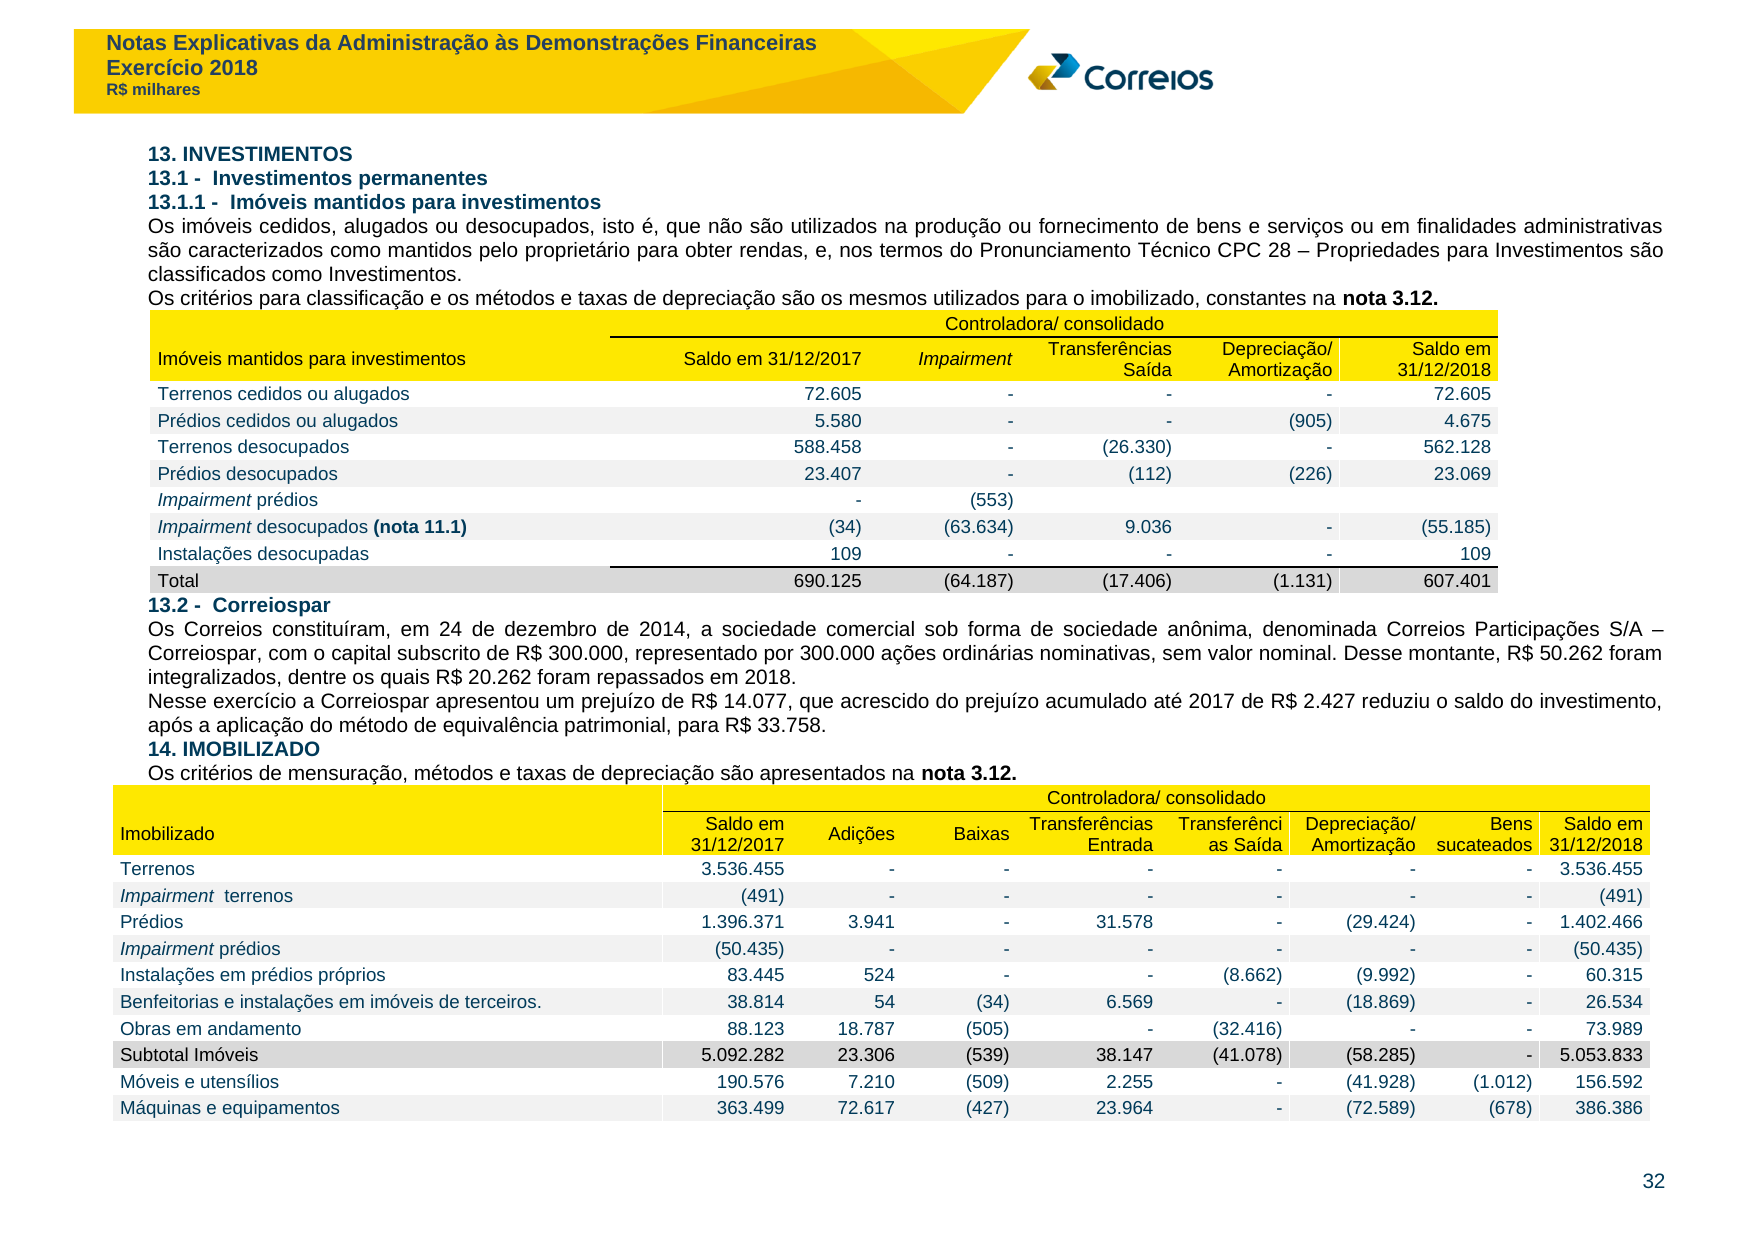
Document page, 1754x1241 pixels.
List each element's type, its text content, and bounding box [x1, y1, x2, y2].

table_cell 109 [1340, 540, 1498, 566]
table_cell Bens sucateados [1423, 812, 1539, 855]
picture [143, 998, 147, 1008]
table_cell (539) [902, 1041, 1017, 1068]
table_cell - [610, 487, 869, 513]
table_header [150, 310, 610, 336]
table_cell - [1017, 935, 1160, 962]
picture [1455, 520, 1459, 531]
table_cell Impairment terrenos [113, 882, 662, 908]
table_cell Prédios [113, 909, 662, 935]
table_cell (17.406) [1021, 568, 1179, 593]
picture [159, 414, 166, 420]
table_cell - [1423, 935, 1539, 962]
table_cell - [1423, 882, 1539, 908]
table_cell 83.445 [663, 962, 792, 988]
table_cell - [1290, 855, 1423, 882]
table_cell - [1423, 988, 1539, 1015]
table_cell 38.147 [1017, 1041, 1160, 1068]
table_cell - [1021, 381, 1179, 407]
table_header Controladora/ consolidado [663, 785, 1650, 811]
table_cell - [1423, 909, 1539, 935]
table_cell 60.315 [1540, 962, 1650, 988]
table_cell - [1160, 882, 1289, 908]
subtitle Imóveis mantidos para investimentos [148, 190, 1665, 214]
table_cell - [1423, 855, 1539, 882]
table_cell (50.435) [663, 935, 792, 962]
table_cell - [1290, 935, 1423, 962]
table_header Controladora/ consolidado [610, 310, 1498, 336]
table_cell Baixas [902, 812, 1017, 855]
table_cell - [1179, 513, 1339, 540]
table_cell 363.499 [663, 1095, 792, 1121]
table_cell (29.424) [1290, 909, 1423, 935]
table_cell - [1160, 855, 1289, 882]
table_cell 690.125 [610, 568, 869, 593]
table_cell - [869, 540, 1021, 566]
picture [159, 467, 166, 473]
table_cell (55.185) [1340, 513, 1498, 540]
table_cell Saldo em 31/12/2017 [663, 812, 792, 855]
table_cell 1.402.466 [1540, 909, 1650, 935]
table_cell 23.964 [1017, 1095, 1160, 1121]
table_cell 31.578 [1017, 909, 1160, 935]
table_cell Imóveis mantidos para investimentos [150, 336, 610, 381]
table_cell 3.536.455 [1540, 855, 1650, 882]
table_cell - [1160, 1068, 1289, 1094]
table_cell [1340, 487, 1498, 513]
table_cell Saldo em 31/12/2018 [1340, 338, 1498, 381]
table_cell Subtotal Imóveis [113, 1041, 662, 1068]
table_cell 156.592 [1540, 1068, 1650, 1094]
table_cell (34) [902, 988, 1017, 1015]
table_cell - [1179, 381, 1339, 407]
table_cell Instalações desocupadas [150, 540, 610, 566]
table_cell Prédios cedidos ou alugados [150, 407, 610, 434]
table_cell 6.569 [1017, 988, 1160, 1015]
table_cell (32.416) [1160, 1015, 1289, 1041]
text Nesse exercício a Correiospar apresentou um prejuízo de R$ 14.077, que acrescido do prejuízo acumulado até 2017 de R$ 2.427 reduziu o saldo do investimento, após a aplicação do método de equivalência patrimonial, para R$ 33.758. [148, 689, 1665, 737]
table_cell 607.401 [1340, 568, 1498, 593]
table_cell - [902, 909, 1017, 935]
table_cell [1179, 487, 1339, 513]
table_cell 23.407 [610, 460, 869, 487]
table_header [113, 785, 662, 811]
table_cell Obras em andamento [113, 1015, 662, 1041]
table_cell - [1160, 909, 1289, 935]
table_cell Depreciação/ Amortização [1179, 338, 1339, 381]
table_cell Terrenos cedidos ou alugados [150, 381, 610, 407]
table_cell 9.036 [1021, 513, 1179, 540]
table_cell (553) [869, 487, 1021, 513]
picture [244, 998, 248, 1008]
table_cell (509) [902, 1068, 1017, 1094]
table_cell - [1179, 540, 1339, 566]
table_cell - [792, 855, 902, 882]
table_cell 5.053.833 [1540, 1041, 1650, 1068]
table_cell (8.662) [1160, 962, 1289, 988]
table_cell (905) [1179, 407, 1339, 434]
table_cell - [1021, 540, 1179, 566]
table_cell - [869, 434, 1021, 460]
table_cell (678) [1423, 1095, 1539, 1121]
table_cell Instalações em prédios próprios [113, 962, 662, 988]
table_cell 18.787 [792, 1015, 902, 1041]
table_cell 72.605 [610, 381, 869, 407]
table_cell (491) [663, 882, 792, 908]
table_cell (112) [1021, 460, 1179, 487]
table_cell 23.306 [792, 1041, 902, 1068]
text Os Correios constituíram, em 24 de dezembro de 2014, a sociedade comercial sob forma de sociedade anônima, denominada Correios Participações S/A – Correiospar, com o capital subscrito de R$ 300.000, representado por 300.000 ações ordinárias nominativas, sem valor nominal. Desse montante, R$ 50.262 foram integralizados, dentre os quais R$ 20.262 foram repassados em 2018. [148, 617, 1665, 689]
table_cell (1.131) [1179, 568, 1339, 593]
picture [839, 1022, 843, 1033]
table_cell - [902, 855, 1017, 882]
table_cell Impairment prédios [150, 487, 610, 513]
table_cell - [792, 882, 902, 908]
table_cell (226) [1179, 460, 1339, 487]
table_cell (63.634) [869, 513, 1021, 540]
text Os critérios para classificação e os métodos e taxas de depreciação são os mesmos utilizados para o imobilizado, constantes na nota 3.12. [148, 286, 1665, 310]
table_cell - [869, 407, 1021, 434]
table_cell (41.078) [1160, 1041, 1289, 1068]
table_cell 4.675 [1340, 407, 1498, 434]
table_cell (58.285) [1290, 1041, 1423, 1068]
table_cell - [1017, 962, 1160, 988]
table_cell Imobilizado [113, 811, 662, 855]
table_cell - [1290, 882, 1423, 908]
table_cell Impairment prédios [113, 935, 662, 962]
table_cell Saldo em 31/12/2017 [610, 338, 869, 381]
table_cell - [1160, 935, 1289, 962]
table_cell - [1423, 1041, 1539, 1068]
table_cell - [1160, 1095, 1289, 1121]
table_cell Total [150, 566, 610, 593]
table_cell 190.576 [663, 1068, 792, 1094]
table_cell (41.928) [1290, 1068, 1423, 1094]
picture [1364, 1075, 1368, 1086]
table_cell Saldo em 31/12/2018 [1540, 812, 1650, 855]
table_cell - [1290, 1015, 1423, 1041]
table_cell 26.534 [1540, 988, 1650, 1015]
table_cell Impairment desocupados (nota 11.1) [150, 513, 610, 540]
subtitle Correiospar [148, 593, 1665, 617]
table_cell [1021, 487, 1179, 513]
table_cell 2.255 [1017, 1068, 1160, 1094]
table_cell Transferências Saída [1160, 812, 1289, 855]
table_cell (427) [902, 1095, 1017, 1121]
table_cell - [1017, 882, 1160, 908]
table_cell 23.069 [1340, 460, 1498, 487]
table_cell 88.123 [663, 1015, 792, 1041]
table_cell - [1017, 855, 1160, 882]
table_cell - [869, 381, 1021, 407]
table_cell - [869, 460, 1021, 487]
table_cell Impairment [869, 338, 1021, 381]
table_cell (9.992) [1290, 962, 1423, 988]
table_cell - [1423, 962, 1539, 988]
table_cell 73.989 [1540, 1015, 1650, 1041]
table_cell 72.617 [792, 1095, 902, 1121]
table_cell - [1021, 407, 1179, 434]
table_cell - [1017, 1015, 1160, 1041]
picture [1136, 467, 1140, 478]
table_cell (64.187) [869, 568, 1021, 593]
table_cell - [902, 882, 1017, 908]
table_cell Terrenos desocupados [150, 434, 610, 460]
table_cell Depreciação/ Amortização [1290, 812, 1423, 855]
text Os critérios de mensuração, métodos e taxas de depreciação são apresentados na nota 3.12. [148, 761, 1665, 785]
picture [73, 29, 1240, 114]
table_cell (18.869) [1290, 988, 1423, 1015]
subtitle Investimentos permanentes [148, 166, 1665, 190]
table_cell 5.580 [610, 407, 869, 434]
table_cell - [1423, 1015, 1539, 1041]
table_cell (72.589) [1290, 1095, 1423, 1121]
table_cell Benfeitorias e instalações em imóveis de terceiros. [113, 988, 662, 1015]
table_cell (491) [1540, 882, 1650, 908]
table_cell (505) [902, 1015, 1017, 1041]
table_cell 109 [610, 540, 869, 566]
table_cell (34) [610, 513, 869, 540]
table_cell Adições [792, 812, 902, 855]
table_cell 54 [792, 988, 902, 1015]
table_cell 3.941 [792, 909, 902, 935]
table_cell 72.605 [1340, 381, 1498, 407]
table_cell Transferências Saída [1021, 338, 1179, 381]
table_cell - [792, 935, 902, 962]
table_cell 7.210 [792, 1068, 902, 1094]
table_cell (1.012) [1423, 1068, 1539, 1094]
table_cell - [1179, 434, 1339, 460]
table_cell - [1160, 988, 1289, 1015]
table_cell 524 [792, 962, 902, 988]
table_cell Transferências Entrada [1017, 812, 1160, 855]
table_cell Prédios desocupados [150, 460, 610, 487]
table_cell Móveis e utensílios [113, 1068, 662, 1094]
text Os imóveis cedidos, alugados ou desocupados, isto é, que não são utilizados na produção ou fornecimento de bens e serviços ou em finalidades administrativas são caracterizados como mantidos pelo proprietário para obter rendas, e, nos termos do Pronunciamento Técnico CPC 28 – Propriedades para Investimentos são classificados como Investimentos. [148, 214, 1665, 286]
table_cell - [902, 935, 1017, 962]
picture [886, 915, 890, 926]
table_cell 562.128 [1340, 434, 1498, 460]
table_cell 1.396.371 [663, 909, 792, 935]
table_cell 588.458 [610, 434, 869, 460]
table_cell (50.435) [1540, 935, 1650, 962]
subtitle IMOBILIZADO [148, 737, 1665, 761]
table_cell 5.092.282 [663, 1041, 792, 1068]
subtitle INVESTIMENTOS [148, 142, 1665, 166]
table_cell 38.814 [663, 988, 792, 1015]
table_cell 386.386 [1540, 1095, 1650, 1121]
table_cell Máquinas e equipamentos [113, 1095, 662, 1121]
table_cell - [902, 962, 1017, 988]
table_cell (26.330) [1021, 434, 1179, 460]
table_cell Terrenos [113, 855, 662, 882]
table_cell 3.536.455 [663, 855, 792, 882]
picture [263, 892, 267, 902]
